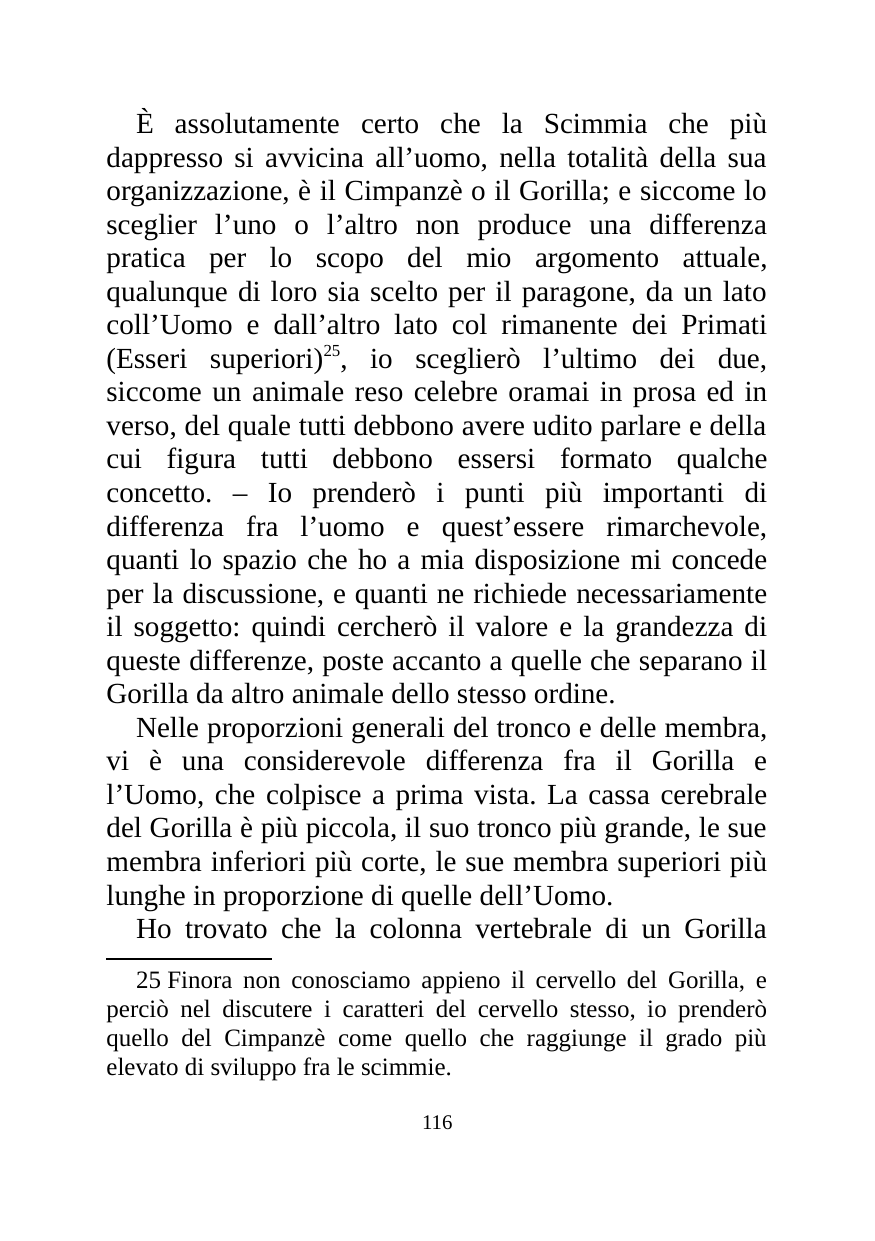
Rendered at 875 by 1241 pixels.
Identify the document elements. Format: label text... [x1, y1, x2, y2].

text Finora non conosciamo appieno il cervello del Gorilla, e perciò nel discutere i caratteri del cervello stesso, io prenderò quello del Cimpanzè come quello che raggiunge il grado più elevato di sviluppo fra le scimmie. [106, 965, 768, 1080]
text Ho trovato che la colonna vertebrale di un Gorilla [106, 911, 768, 945]
text Nelle proporzioni generali del tronco e delle membra, vi è una considerevole differenza fra il Gorilla e l’Uomo, che colpisce a prima vista. La cassa cerebrale del Gorilla è più piccola, il suo tronco più grande, le sue membra inferiori più corte, le sue membra superiori più lunghe in proporzione di quelle dell’Uomo. [106, 710, 768, 911]
text È assolutamente certo che la Scimmia che più dappresso si avvicina all’uomo, nella totalità della sua organizzazione, è il Cimpanzè o il Gorilla; e siccome lo sceglier l’uno o l’altro non produce una differenza pratica per lo scopo del mio argomento attuale, qualunque di loro sia scelto per il paragone, da un lato coll’Uomo e dall’altro lato col rimanente dei Primati (Esseri superiori), io sceglierò l’ultimo dei due, siccome un animale reso celebre oramai in prosa ed in verso, del quale tutti debbono avere udito parlare e della cui figura tutti debbono essersi formato qualche concetto. – Io prenderò i punti più importanti di differenza fra l’uomo e quest’essere rimarchevole, quanti lo spazio che ho a mia disposizione mi concede per la discussione, e quanti ne richiede necessariamente il soggetto: quindi cercherò il valore e la grandezza di queste differenze, poste accanto a quelle che separano il Gorilla da altro animale dello stesso ordine. [106, 106, 768, 710]
